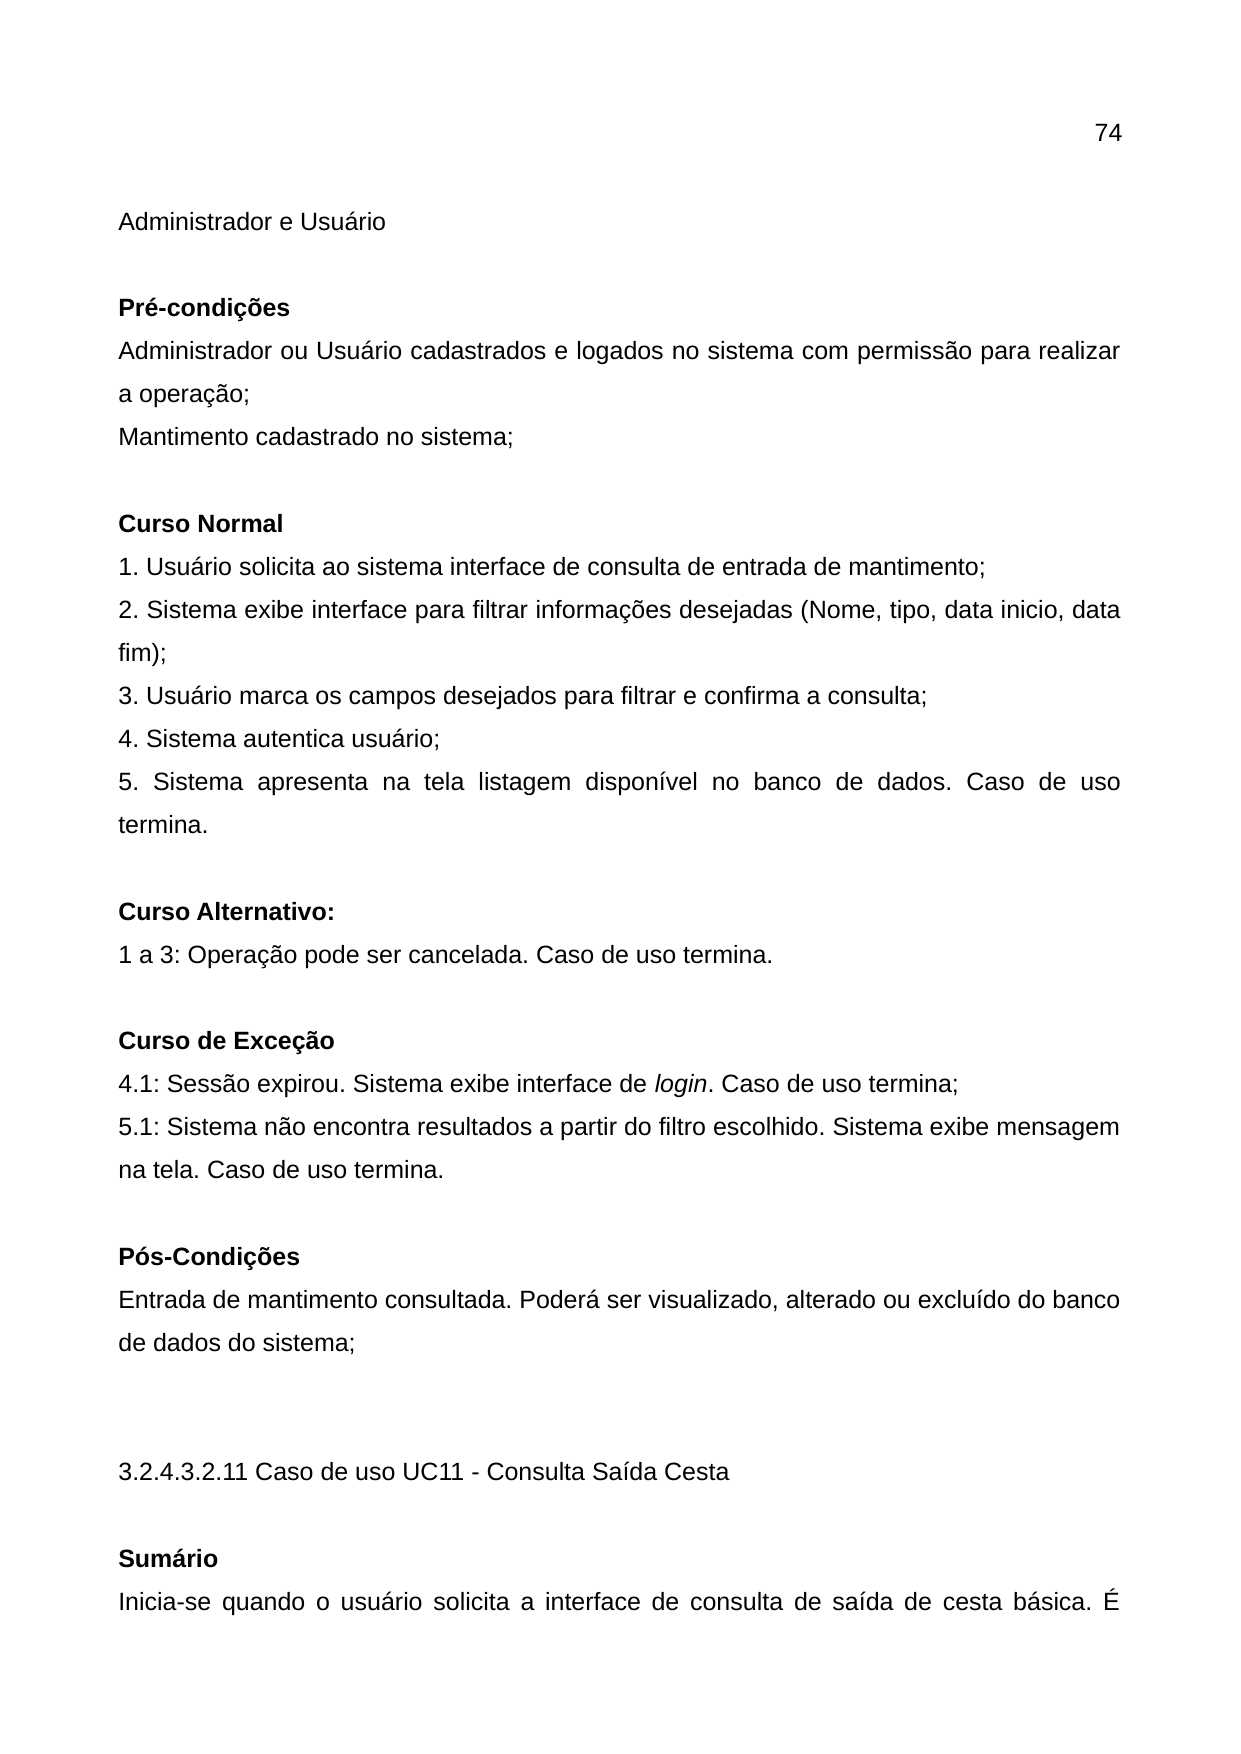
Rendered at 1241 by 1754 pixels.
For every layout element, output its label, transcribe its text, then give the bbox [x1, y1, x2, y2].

text 2. Sistema exibe interface para filtrar informações desejadas (Nome, tipo, data inicio, data fim); [118, 595, 1122, 667]
text 5. Sistema apresenta na tela listagem disponível no banco de dados. Caso de uso termina. [118, 767, 1122, 839]
text 1. Usuário solicita ao sistema interface de consulta de entrada de mantimento; [118, 552, 1122, 580]
text 4. Sistema autentica usuário; [118, 724, 1122, 753]
text Pós-Condições [118, 1242, 1122, 1270]
text Pré-condições [118, 293, 1122, 322]
text Curso de Exceção [118, 1026, 1122, 1055]
text Sumário [118, 1543, 1122, 1572]
text 1 a 3: Operação pode ser cancelada. Caso de uso termina. [118, 940, 1122, 968]
text Administrador e Usuário [118, 207, 1122, 235]
text Administrador ou Usuário cadastrados e logados no sistema com permissão para realizar a operação; [118, 336, 1122, 408]
text Mantimento cadastrado no sistema; [118, 422, 1122, 451]
text Curso Alternativo: [118, 897, 1122, 925]
text Inicia-se quando o usuário solicita a interface de consulta de saída de cesta básica. É [118, 1587, 1122, 1615]
text 3.2.4.3.2.11 Caso de uso UC11 - Consulta Saída Cesta [118, 1457, 1122, 1486]
text Curso Normal [118, 508, 1122, 537]
text 3. Usuário marca os campos desejados para filtrar e confirma a consulta; [118, 681, 1122, 710]
text 5.1: Sistema não encontra resultados a partir do filtro escolhido. Sistema exibe mensagem na tela. Caso de uso termina. [118, 1112, 1122, 1184]
text 4.1: Sessão expirou. Sistema exibe interface de login. Caso de uso termina; [118, 1069, 1122, 1098]
text Entrada de mantimento consultada. Poderá ser visualizado, alterado ou excluído do banco de dados do sistema; [118, 1285, 1122, 1357]
